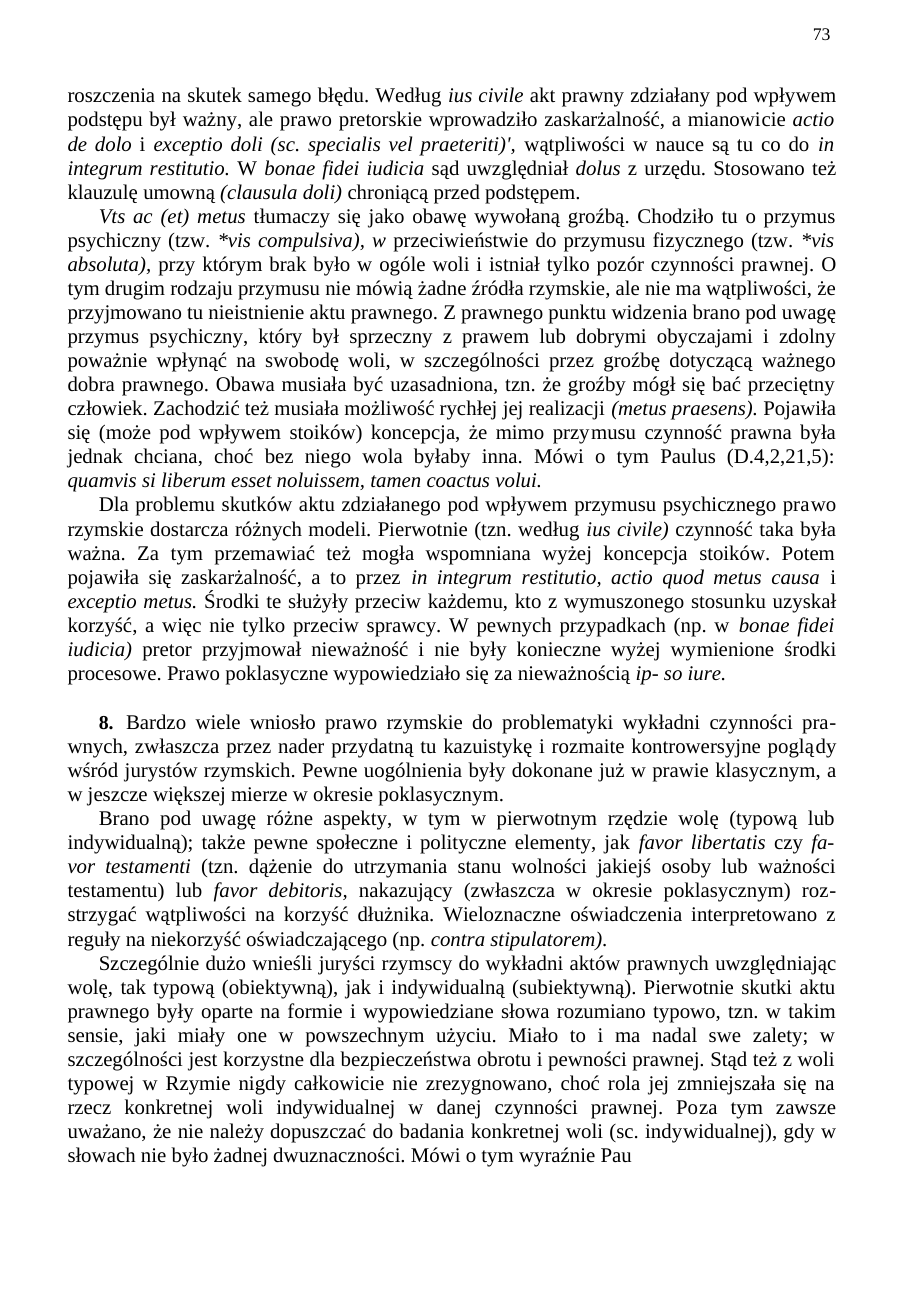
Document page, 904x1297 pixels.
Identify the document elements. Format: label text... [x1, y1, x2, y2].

text Vts ac (et) metus tłumaczy się jako obawę wywołaną groźbą. Chodziło tu o przymus psychiczny (tzw. *vis compulsiva), w przeciwieństwie do przymusu fizycznego (tzw. *vis absoluta), przy którym brak było w ogóle woli i istniał tylko pozór czynności pra­wnej. O tym drugim rodzaju przymusu nie mówią żadne źródła rzymskie, ale nie ma wątpliwości, że przyjmowano tu nieistnienie aktu prawnego. Z prawnego punktu widze­nia brano pod uwagę przymus psychiczny, który był sprzeczny z prawem lub dobrymi obyczajami i zdolny poważnie wpłynąć na swobodę woli, w szczególności przez groźbę dotyczącą ważnego dobra prawnego. Obawa musiała być uzasadniona, tzn. że groźby mógł się bać przeciętny człowiek. Zachodzić też musiała możliwość rychłej jej realizacji (metus praesens). Pojawiła się (może pod wpływem stoików) koncepcja, że mimo przy­musu czynność prawna była jednak chciana, choć bez niego wola byłaby inna. Mówi o tym Paulus (D.4,2,21,5): quamvis si liberum esset noluissem, tamen coactus volui. [67, 204, 836, 492]
list Bardzo wiele wniosło prawo rzymskie do problematyki wykładni czynności pra­wnych, zwłaszcza przez nader przydatną tu kazuistykę i rozmaite kontrowersyjne poglą­dy wśród jurystów rzymskich. Pewne uogólnienia były dokonane już w prawie klasycz­nym, a w jeszcze większej mierze w okresie poklasycznym. [67, 710, 836, 806]
text 73 [813, 24, 835, 44]
text Dla problemu skutków aktu zdziałanego pod wpływem przymusu psychicznego pra­wo rzymskie dostarcza różnych modeli. Pierwotnie (tzn. według ius civile) czynność taka była ważna. Za tym przemawiać też mogła wspomniana wyżej koncepcja stoików. Potem pojawiła się zaskarżalność, a to przez in integrum restitutio, actio quod metus causa i exceptio metus. Środki te służyły przeciw każdemu, kto z wymuszonego stosun­ku uzyskał korzyść, a więc nie tylko przeciw sprawcy. W pewnych przypadkach (np. w bonae fidei iudicia) pretor przyjmował nieważność i nie były konieczne wyżej wy­mienione środki procesowe. Prawo poklasyczne wypowiedziało się za nieważnością ip- so iure. [67, 492, 836, 685]
text roszczenia na skutek samego błędu. Według ius civile akt prawny zdziałany pod wpły­wem podstępu był ważny, ale prawo pretorskie wprowadziło zaskarżalność, a mianowi­cie actio de dolo i exceptio doli (sc. specialis vel praeteriti)', wątpliwości w nauce są tu co do in integrum restitutio. W bonae fidei iudicia sąd uwzględniał dolus z urzędu. Sto­sowano też klauzulę umowną (clausula doli) chroniącą przed podstępem. [67, 83, 836, 204]
text Szczególnie dużo wnieśli juryści rzymscy do wykładni aktów prawnych uwzględ­niając wolę, tak typową (obiektywną), jak i indywidualną (subiektywną). Pierwotnie skutki aktu prawnego były oparte na formie i wypowiedziane słowa rozumiano typowo, tzn. w takim sensie, jaki miały one w powszechnym użyciu. Miało to i ma nadal swe zalety; w szczególności jest korzystne dla bezpieczeństwa obrotu i pewności prawnej. Stąd też z woli typowej w Rzymie nigdy całkowicie nie zrezygnowano, choć rola jej zmniejszała się na rzecz konkretnej woli indywidualnej w danej czynności prawnej. Po­za tym zawsze uważano, że nie należy dopuszczać do badania konkretnej woli (sc. indy­widualnej), gdy w słowach nie było żadnej dwuznaczności. Mówi o tym wyraźnie Pau­ [67, 951, 836, 1167]
text Brano pod uwagę różne aspekty, w tym w pierwotnym rzędzie wolę (typową lub indywidualną); także pewne społeczne i polityczne elementy, jak favor libertatis czy fa- vor testamenti (tzn. dążenie do utrzymania stanu wolności jakiejś osoby lub ważności testamentu) lub favor debitoris, nakazujący (zwłaszcza w okresie poklasycznym) roz­strzygać wątpliwości na korzyść dłużnika. Wieloznaczne oświadczenia interpretowano z reguły na niekorzyść oświadczającego (np. contra stipulatorem). [67, 806, 836, 951]
